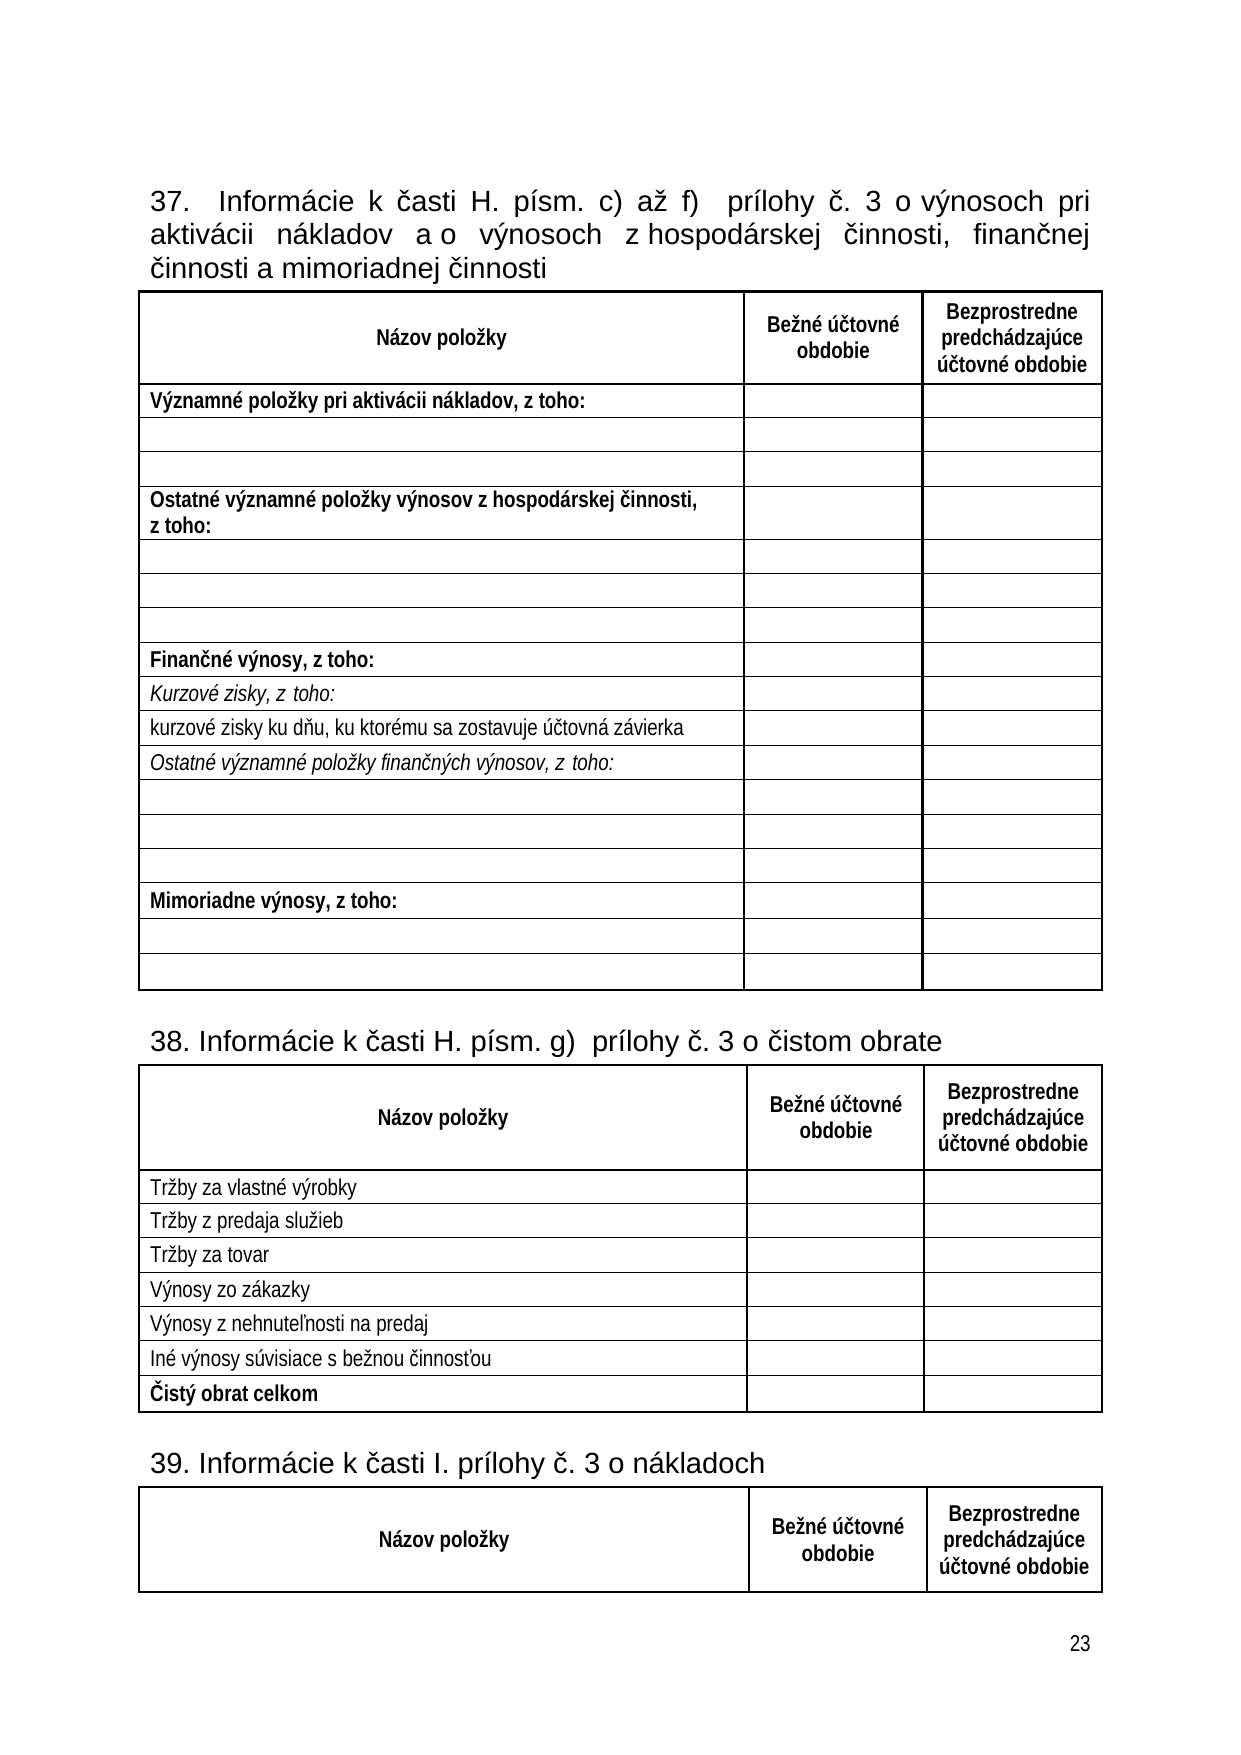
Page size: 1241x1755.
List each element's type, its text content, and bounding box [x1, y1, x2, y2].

table_cell [745, 608, 921, 642]
table_cell Iné výnosy súvisiace s bežnou činnosťou [140, 1341, 746, 1375]
table_cell Mimoriadne výnosy, z toho: [140, 883, 743, 918]
table_cell [924, 780, 1101, 813]
table_cell [925, 1376, 1101, 1411]
table_cell [745, 574, 921, 607]
table_cell [140, 452, 743, 486]
table_cell [140, 919, 743, 952]
table_cell [140, 540, 743, 573]
table_cell Čistý obrat celkom [140, 1376, 746, 1411]
table_cell Výnosy zo zákazky [140, 1273, 746, 1306]
table_cell [140, 815, 743, 848]
table_cell [925, 1238, 1101, 1272]
table_cell kurzové zisky ku dňu, ku ktorému sa zostavuje účtovná závierka [140, 711, 743, 745]
table_cell [140, 418, 743, 451]
table_cell [924, 487, 1101, 538]
table_cell [924, 385, 1101, 417]
table_header Názov položky [140, 293, 743, 382]
table_cell [924, 849, 1101, 882]
table_cell [925, 1341, 1101, 1375]
table_header Názov položky [140, 1066, 746, 1168]
table_cell [924, 540, 1101, 573]
table_cell [924, 418, 1101, 451]
table_cell Kurzové zisky, z toho: [140, 677, 743, 710]
table_header Bezprostredne predchádzajúce účtovné obdobie [924, 293, 1101, 382]
table_cell Tržby z predaja služieb [140, 1204, 746, 1237]
table_cell [924, 643, 1101, 676]
table_cell Finančné výnosy, z toho: [140, 643, 743, 676]
table_cell Ostatné významné položky finančných výnosov, z toho: [140, 746, 743, 779]
table_cell [745, 711, 921, 745]
table_cell Ostatné významné položky výnosov z hospodárskej činnosti, z toho: [140, 487, 743, 538]
table_cell [748, 1238, 923, 1272]
table_cell [924, 954, 1101, 988]
table_cell [925, 1204, 1101, 1237]
table_cell [924, 815, 1101, 848]
table_cell [745, 883, 921, 918]
table_cell [748, 1171, 923, 1203]
table_cell [925, 1273, 1101, 1306]
table_header Bežné účtovné obdobie [750, 1488, 926, 1591]
table_cell Výnosy z nehnuteľnosti na predaj [140, 1307, 746, 1340]
table_cell [745, 919, 921, 952]
table_header Bežné účtovné obdobie [748, 1066, 923, 1168]
title 39. Informácie k časti I. prílohy č. 3 o nákladoch [150, 1446, 1090, 1480]
table_cell [924, 677, 1101, 710]
table_header Názov položky [140, 1488, 748, 1591]
table_cell [924, 746, 1101, 779]
table_cell [924, 452, 1101, 486]
table_cell [924, 883, 1101, 918]
table_cell [924, 608, 1101, 642]
table_cell [925, 1171, 1101, 1203]
table_cell [745, 540, 921, 573]
table_header Bezprostredne predchádzajúce účtovné obdobie [928, 1488, 1101, 1591]
table_cell [140, 608, 743, 642]
table_cell Tržby za vlastné výrobky [140, 1171, 746, 1203]
table_cell [748, 1204, 923, 1237]
table_cell [748, 1307, 923, 1340]
table_cell [924, 919, 1101, 952]
table_cell [745, 452, 921, 486]
title 38. Informácie k časti H. písm. g) prílohy č. 3 o čistom obrate [150, 1024, 1090, 1058]
title 37. Informácie k časti H. písm. c) až f) prílohy č. 3 o výnosoch pri aktivácii nákladov a o výnosoch z hospodárskej činnosti, finančnej činnosti a mimoriadnej činnosti [150, 183, 1090, 284]
table_cell [745, 677, 921, 710]
table_cell [748, 1341, 923, 1375]
table_cell [745, 849, 921, 882]
table_cell [140, 780, 743, 813]
table_cell [140, 849, 743, 882]
table_cell [745, 418, 921, 451]
table_cell [745, 780, 921, 813]
table_cell [925, 1307, 1101, 1340]
table_cell [924, 711, 1101, 745]
table_cell [140, 954, 743, 988]
table_cell [745, 487, 921, 538]
table_cell [748, 1376, 923, 1411]
table_cell [745, 385, 921, 417]
table_header Bezprostredne predchádzajúce účtovné obdobie [925, 1066, 1101, 1168]
table_cell [745, 643, 921, 676]
table_cell Významné položky pri aktivácii nákladov, z toho: [140, 385, 743, 417]
table_cell Tržby za tovar [140, 1238, 746, 1272]
table_cell [745, 954, 921, 988]
table_cell [924, 574, 1101, 607]
table_header Bežné účtovné obdobie [745, 293, 921, 382]
table_cell [745, 815, 921, 848]
table_cell [745, 746, 921, 779]
table_cell [140, 574, 743, 607]
table_cell [748, 1273, 923, 1306]
